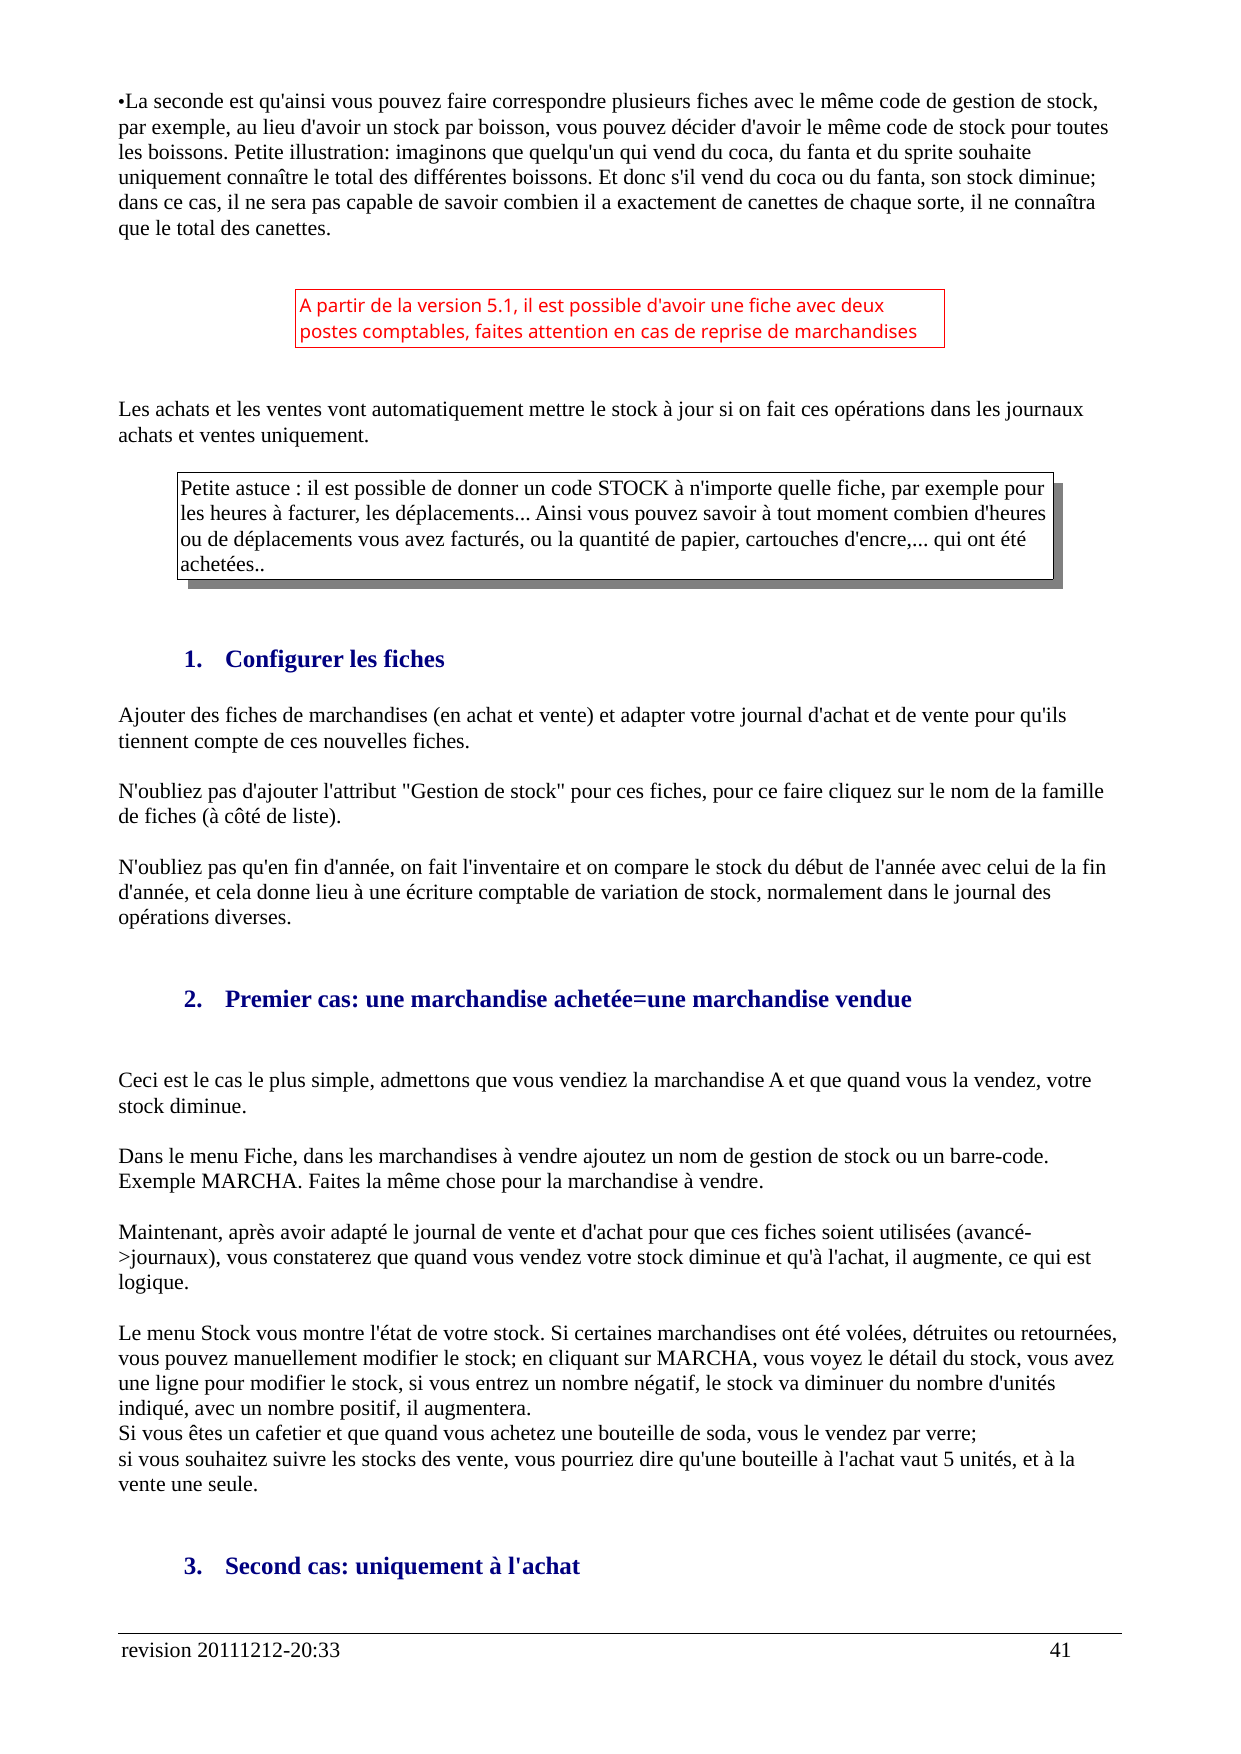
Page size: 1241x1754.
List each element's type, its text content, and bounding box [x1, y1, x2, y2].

text N'oubliez pas d'ajouter l'attribut "Gestion de stock" pour ces fiches, pour ce faire cliquez sur le nom de la famille de fiches (à côté de liste). [118, 778, 1122, 828]
text Dans le menu Fiche, dans les marchandises à vendre ajoutez un nom de gestion de stock ou un barre-code. Exemple MARCHA. Faites la même chose pour la marchandise à vendre. [118, 1143, 1122, 1193]
text N'oubliez pas qu'en fin d'année, on fait l'inventaire et on compare le stock du début de l'année avec celui de la fin d'année, et cela donne lieu à une écriture comptable de variation de stock, normalement dans le journal des opérations diverses. [118, 854, 1122, 929]
text Petite astuce : il est possible de donner un code STOCK à n'importe quelle fiche, par exemple pour les heures à facturer, les déplacements... Ainsi vous pouvez savoir à tout moment combien d'heures ou de déplacements vous avez facturés, ou la quantité de papier, cartouches d'encre,... qui ont été achetées.. [178, 473, 1052, 579]
text Ceci est le cas le plus simple, admettons que vous vendiez la marchandise A et que quand vous la vendez, votre stock diminue. [118, 1067, 1122, 1118]
subtitle Second cas: uniquement à l'achat [177, 1551, 1122, 1579]
text si vous souhaitez suivre les stocks des vente, vous pourriez dire qu'une bouteille à l'achat vaut 5 unités, et à la vente une seule. [118, 1446, 1122, 1496]
subtitle Configurer les fiches [177, 644, 1122, 673]
text Le menu Stock vous montre l'état de votre stock. Si certaines marchandises ont été volées, détruites ou retournées, vous pouvez manuellement modifier le stock; en cliquant sur MARCHA, vous voyez le détail du stock, vous avez une ligne pour modifier le stock, si vous entrez un nombre négatif, le stock va diminuer du nombre d'unités indiqué, avec un nombre positif, il augmentera. [118, 1319, 1122, 1420]
text Si vous êtes un cafetier et que quand vous achetez une bouteille de soda, vous le vendez par verre; [118, 1420, 1122, 1446]
list La seconde est qu'ainsi vous pouvez faire correspondre plusieurs fiches avec le même code de gestion de stock, par exemple, au lieu d'avoir un stock par boisson, vous pouvez décider d'avoir le même code de stock pour toutes les boissons. Petite illustration: imaginons que quelqu'un qui vend du coca, du fanta et du sprite souhaite uniquement connaître le total des différentes boissons. Et donc s'il vend du coca ou du fanta, son stock diminue; dans ce cas, il ne sera pas capable de savoir combien il a exactement de canettes de chaque sorte, il ne connaîtra que le total des canettes. [118, 88, 1122, 240]
text Ajouter des fiches de marchandises (en achat et vente) et adapter votre journal d'achat et de vente pour qu'ils tiennent compte de ces nouvelles fiches. [118, 702, 1122, 753]
text Maintenant, après avoir adapté le journal de vente et d'achat pour que ces fiches soient utilisées (avancé->journaux), vous constaterez que quand vous vendez votre stock diminue et qu'à l'achat, il augmente, ce qui est logique. [118, 1219, 1122, 1294]
text A partir de la version 5.1, il est possible d'avoir une fiche avec deux postes comptables, faites attention en cas de reprise de marchandises [296, 290, 944, 347]
text Les achats et les ventes vont automatiquement mettre le stock à jour si on fait ces opérations dans les journaux achats et ventes uniquement. [118, 396, 1122, 447]
subtitle Premier cas: une marchandise achetée=une marchandise vendue [177, 984, 1122, 1013]
